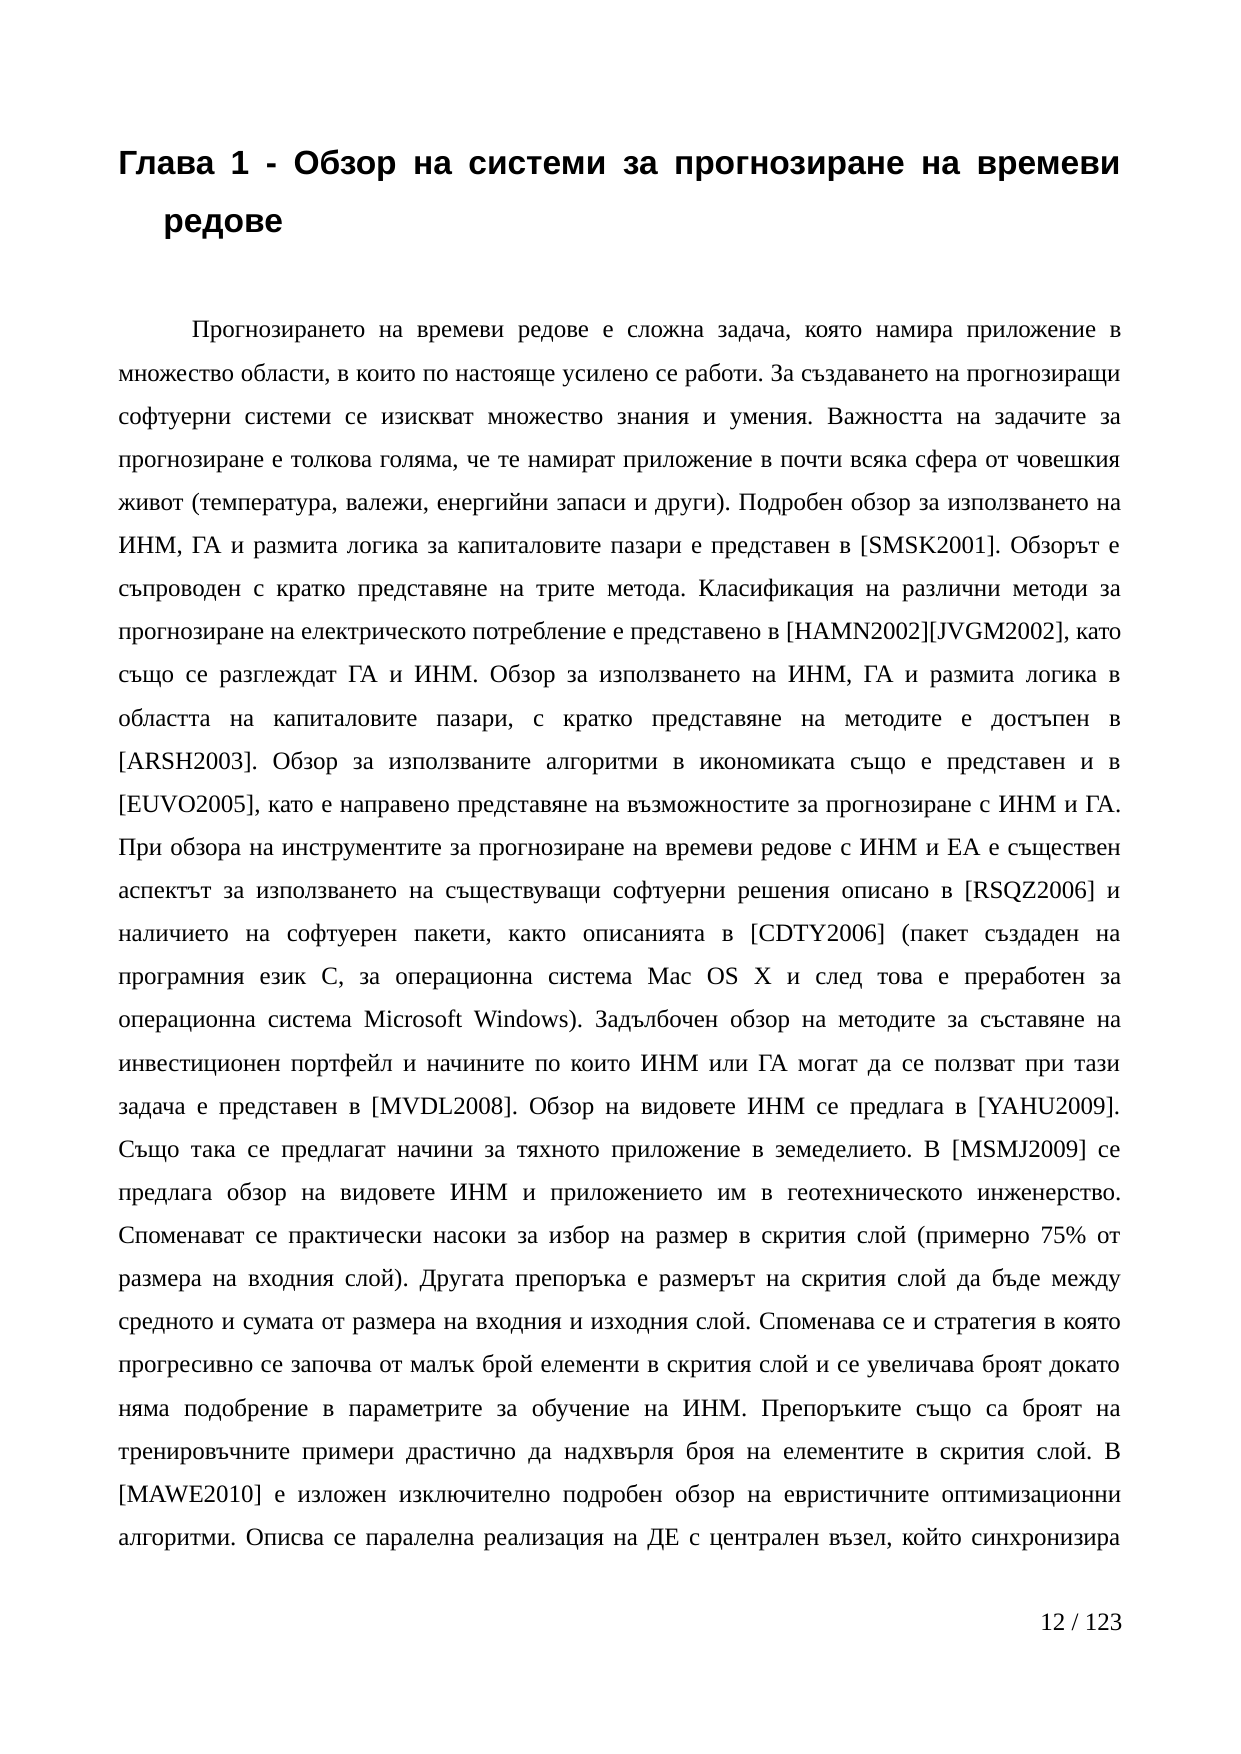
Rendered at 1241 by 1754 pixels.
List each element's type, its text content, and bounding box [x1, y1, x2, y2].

text Прогнозирането на времеви редове е сложна задача, която намира приложение в множество области, в които по настояще усилено се работи. За създаването на прогнозиращи софтуерни системи се изискват множество знания и умения. Важността на задачите за прогнозиране е толкова голяма, че те намират приложение в почти всяка сфера от човешкия живот (температура, валежи, енергийни запаси и други). Подробен обзор за използването на ИНМ, ГА и размита логика за капиталовите пазари е представен в [SMSK2001]. Обзорът е съпроводен с кратко представяне на трите метода. Класификация на различни методи за прогнозиране на електрическото потребление е представено в [HAMN2002][JVGM2002], като също се разглеждат ГА и ИНМ. Обзор за използването на ИНМ, ГА и размита логика в областта на капиталовите пазари, с кратко представяне на методите е достъпен в [ARSH2003]. Обзор за използваните алгоритми в икономиката също е представен и в [EUVO2005], като е направено представяне на възможностите за прогнозиране с ИНМ и ГА. При обзора на инструментите за прогнозиране на времеви редове с ИНМ и ЕА е съществен аспектът за използването на съществуващи софтуерни решения описано в [RSQZ2006] и наличието на софтуерен пакети, както описанията в [CDTY2006] (пакет създаден на програмния език С, за операционна система Mac OS X и след това е преработен за операционна система Microsoft Windows). Задълбочен обзор на методите за съставяне на инвестиционен портфейл и начините по които ИНМ или ГА могат да се ползват при тази задача е представен в [MVDL2008]. Обзор на видовете ИНМ се предлага в [YAHU2009]. Също така се предлагат начини за тяхното приложение в земеделието. В [MSMJ2009] се предлага обзор на видовете ИНМ и приложението им в геотехническото инженерство. Споменават се практически насоки за избор на размер в скрития слой (примерно 75% от размера на входния слой). Другата препоръка е размерът на скрития слой да бъде между средното и сумата от размера на входния и изходния слой. Споменава се и стратегия в която прогресивно се започва от малък брой елементи в скрития слой и се увеличава броят докато няма подобрение в параметрите за обучение на ИНМ. Препоръките също са броят на тренировъчните примери драстично да надхвърля броя на елементите в скрития слой. В [MAWE2010] е изложен изключително подробен обзор на евристичните оптимизационни алгоритми. Описва се паралелна реализация на ДЕ с централен възел, който синхронизира [118, 314, 1122, 1551]
subtitle Глава 1 - Обзор на системи за прогнозиране на времеви редове [118, 143, 1122, 240]
